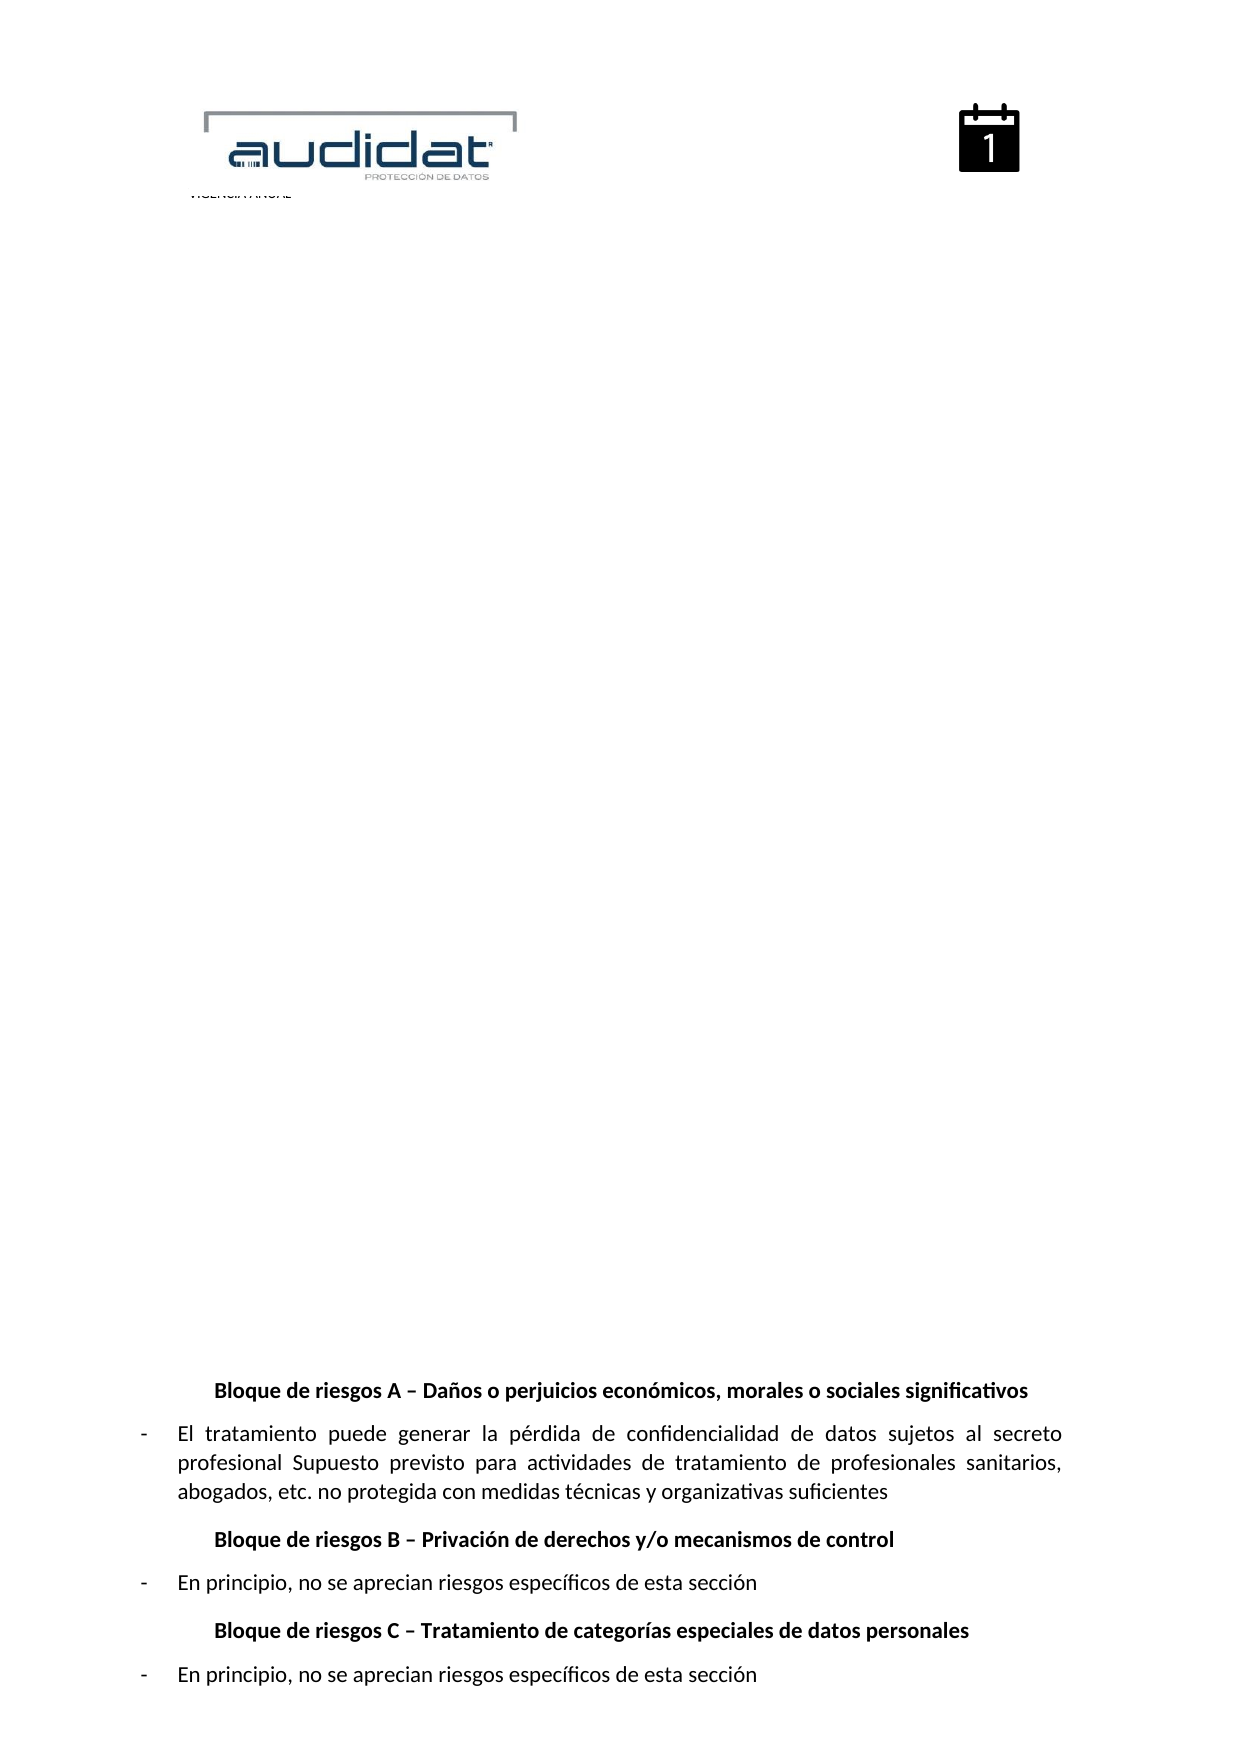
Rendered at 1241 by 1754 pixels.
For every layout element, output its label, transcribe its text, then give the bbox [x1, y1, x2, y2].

text Bloque de riesgos C – Tratamiento de categorías especiales de datos personales [214, 1616, 1064, 1644]
text Bloque de riesgos A – Daños o perjuicios económicos, morales o sociales significativos [214, 1376, 1064, 1404]
list El tratamiento puede generar la pérdida de confidencialidad de datos sujetos al secreto profesional Supuesto previsto para actividades de tratamiento de profesionales sanitarios, abogados, etc. no protegida con medidas técnicas y organizativas suficientes [140, 1419, 1064, 1505]
list En principio, no se aprecian riesgos específicos de esta sección [140, 1568, 1064, 1597]
list En principio, no se aprecian riesgos específicos de esta sección [140, 1660, 1064, 1688]
text Bloque de riesgos B – Privación de derechos y/o mecanismos de control [214, 1525, 1064, 1553]
